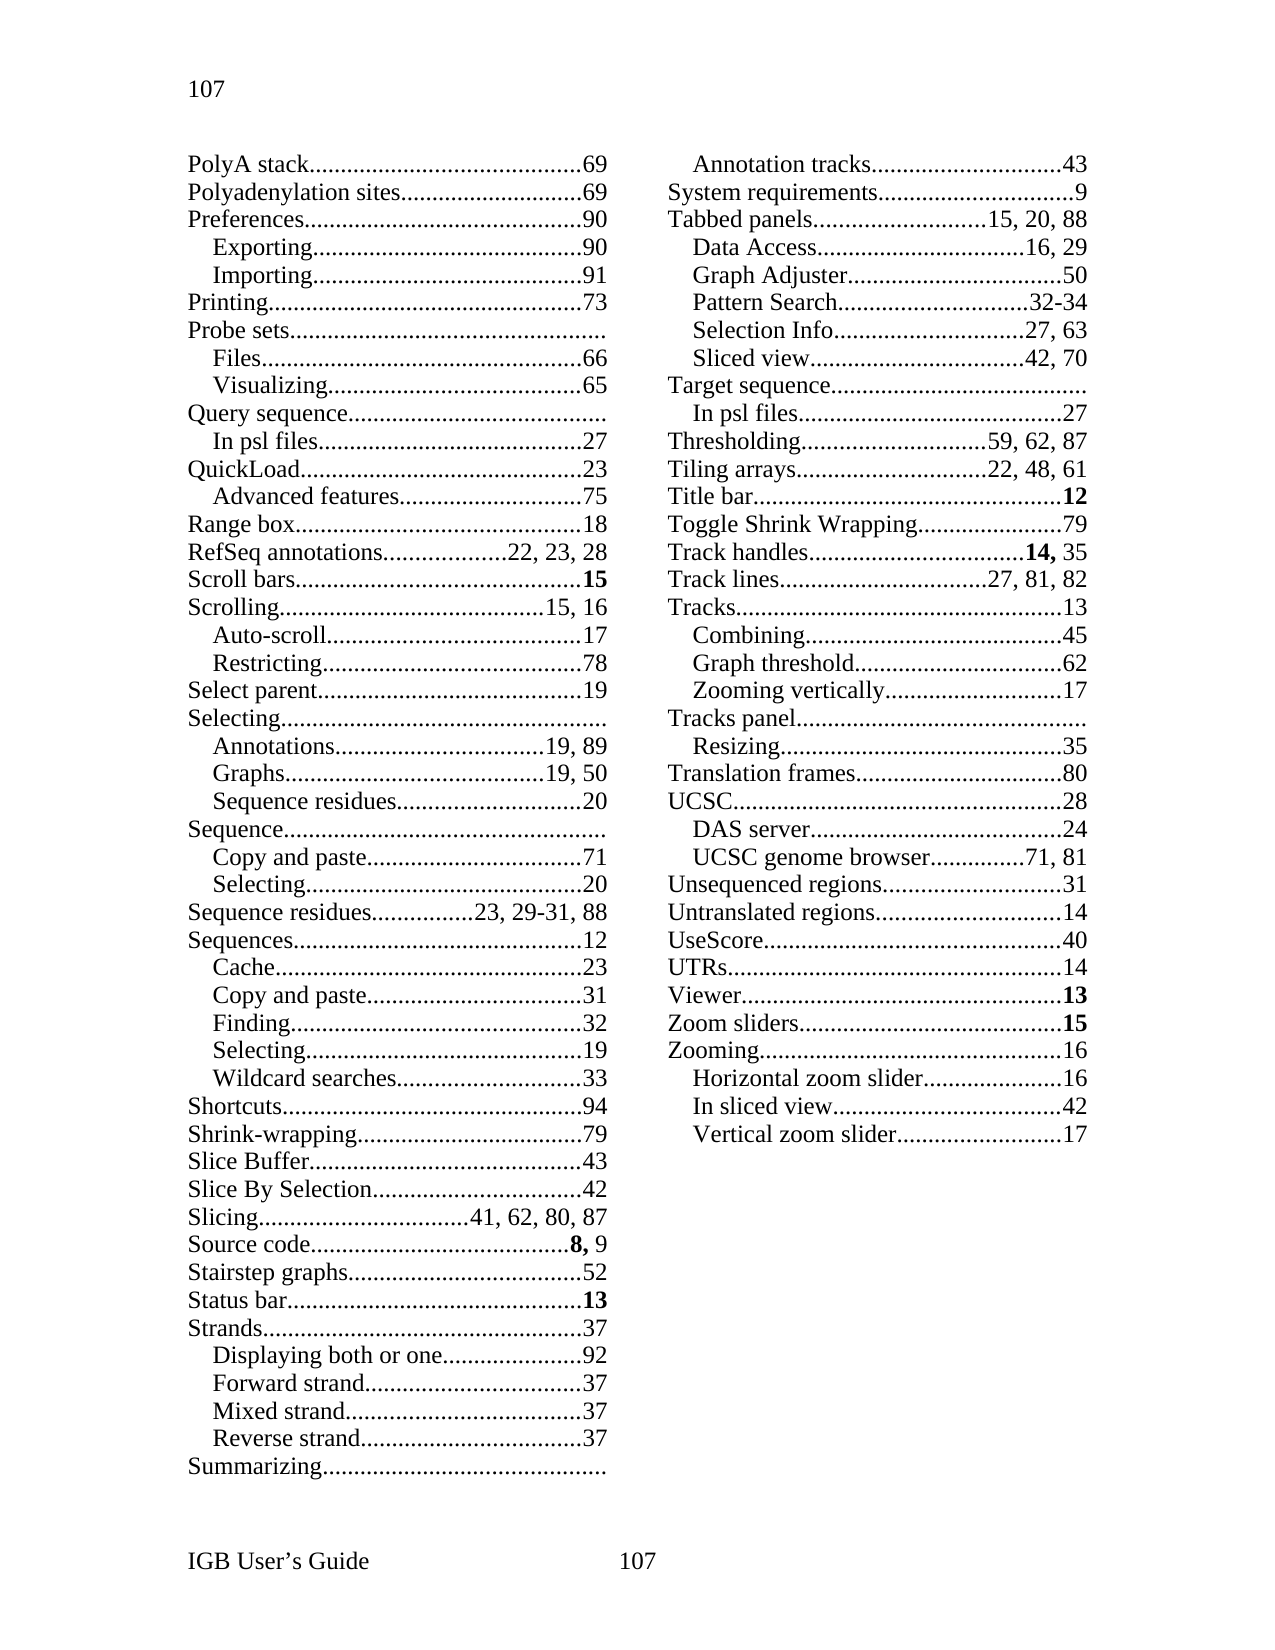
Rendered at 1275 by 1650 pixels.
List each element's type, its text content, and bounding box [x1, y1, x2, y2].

text Pattern Search 32-34 [692, 288, 1087, 316]
text Cache 23 [212, 953, 607, 981]
text Finding 32 [212, 1009, 607, 1037]
text Graphs 19, 50 [212, 759, 607, 787]
text Source code 8, 9 [187, 1231, 607, 1258]
text Slice Buffer 43 [187, 1147, 607, 1175]
text Polyadenylation sites 69 [187, 178, 607, 205]
text Stairstep graphs 52 [187, 1258, 607, 1286]
text Viewer 13 [667, 981, 1087, 1009]
text In psl files 27 [692, 399, 1087, 427]
text Query sequence [187, 399, 607, 427]
text System requirements 9 [667, 178, 1087, 205]
text Range box 18 [187, 510, 607, 538]
text In sliced view 42 [692, 1092, 1087, 1120]
text Toggle Shrink Wrapping 79 [667, 510, 1087, 538]
text Sequence residues 20 [212, 787, 607, 815]
text DAS server 24 [692, 815, 1087, 843]
text PolyA stack 69 [187, 150, 607, 178]
text Track handles 14, 35 [667, 538, 1087, 566]
text UseScore 40 [667, 926, 1087, 953]
text Annotations 19, 89 [212, 732, 607, 759]
text Slice By Selection 42 [187, 1175, 607, 1203]
text Sequences 12 [187, 926, 607, 953]
text Files 66 [212, 344, 607, 372]
text Selecting 19 [212, 1037, 607, 1064]
text Restricting 78 [212, 649, 607, 676]
text Shrink-wrapping 79 [187, 1120, 607, 1147]
text Exporting 90 [212, 233, 607, 261]
text Status bar 13 [187, 1286, 607, 1314]
text Title bar 12 [667, 482, 1087, 510]
text RefSeq annotations 22, 23, 28 [187, 538, 607, 566]
text Annotation tracks 43 [692, 150, 1087, 178]
text Importing 91 [212, 261, 607, 288]
text Scrolling 15, 16 [187, 593, 607, 621]
text Auto-scroll 17 [212, 621, 607, 649]
text Zoom sliders 15 [667, 1009, 1087, 1037]
text Resizing 35 [692, 732, 1087, 759]
text Zooming 16 [667, 1037, 1087, 1064]
text Slicing 41, 62, 80, 87 [187, 1203, 607, 1231]
text Copy and paste 31 [212, 981, 607, 1009]
text Target sequence [667, 372, 1087, 399]
text Track lines 27, 81, 82 [667, 566, 1087, 593]
text Unsequenced regions 31 [667, 870, 1087, 898]
text Probe sets [187, 316, 607, 344]
text Zooming vertically 17 [692, 676, 1087, 704]
text Horizontal zoom slider 16 [692, 1064, 1087, 1092]
text Data Access 16, 29 [692, 233, 1087, 261]
text Selecting [187, 704, 607, 732]
text Printing 73 [187, 288, 607, 316]
text Scroll bars 15 [187, 566, 607, 593]
text Vertical zoom slider 17 [692, 1120, 1087, 1147]
text Tiling arrays 22, 48, 61 [667, 455, 1087, 482]
text Forward strand 37 [212, 1369, 607, 1397]
text Sequence [187, 815, 607, 843]
text Graph threshold 62 [692, 649, 1087, 676]
text Sequence residues 23, 29-31, 88 [187, 898, 607, 926]
text Untranslated regions 14 [667, 898, 1087, 926]
text Summarizing [187, 1452, 607, 1480]
text Visualizing 65 [212, 372, 607, 399]
text Tabbed panels 15, 20, 88 [667, 205, 1087, 233]
text Combining 45 [692, 621, 1087, 649]
text In psl files 27 [212, 427, 607, 455]
text UCSC genome browser 71, 81 [692, 843, 1087, 870]
text Graph Adjuster 50 [692, 261, 1087, 288]
text Shortcuts 94 [187, 1092, 607, 1120]
text Wildcard searches 33 [212, 1064, 607, 1092]
text Select parent 19 [187, 676, 607, 704]
text Advanced features 75 [212, 482, 607, 510]
text Mixed strand 37 [212, 1397, 607, 1424]
text Copy and paste 71 [212, 843, 607, 870]
text Preferences 90 [187, 205, 607, 233]
text Reverse strand 37 [212, 1424, 607, 1452]
text Tracks 13 [667, 593, 1087, 621]
text UCSC 28 [667, 787, 1087, 815]
text Tracks panel [667, 704, 1087, 732]
text Selection Info 27, 63 [692, 316, 1087, 344]
text Displaying both or one 92 [212, 1341, 607, 1369]
text Thresholding 59, 62, 87 [667, 427, 1087, 455]
text Selecting 20 [212, 870, 607, 898]
text UTRs 14 [667, 953, 1087, 981]
text Translation frames 80 [667, 759, 1087, 787]
text Strands 37 [187, 1314, 607, 1341]
text Sliced view 42, 70 [692, 344, 1087, 372]
text QuickLoad 23 [187, 455, 607, 482]
